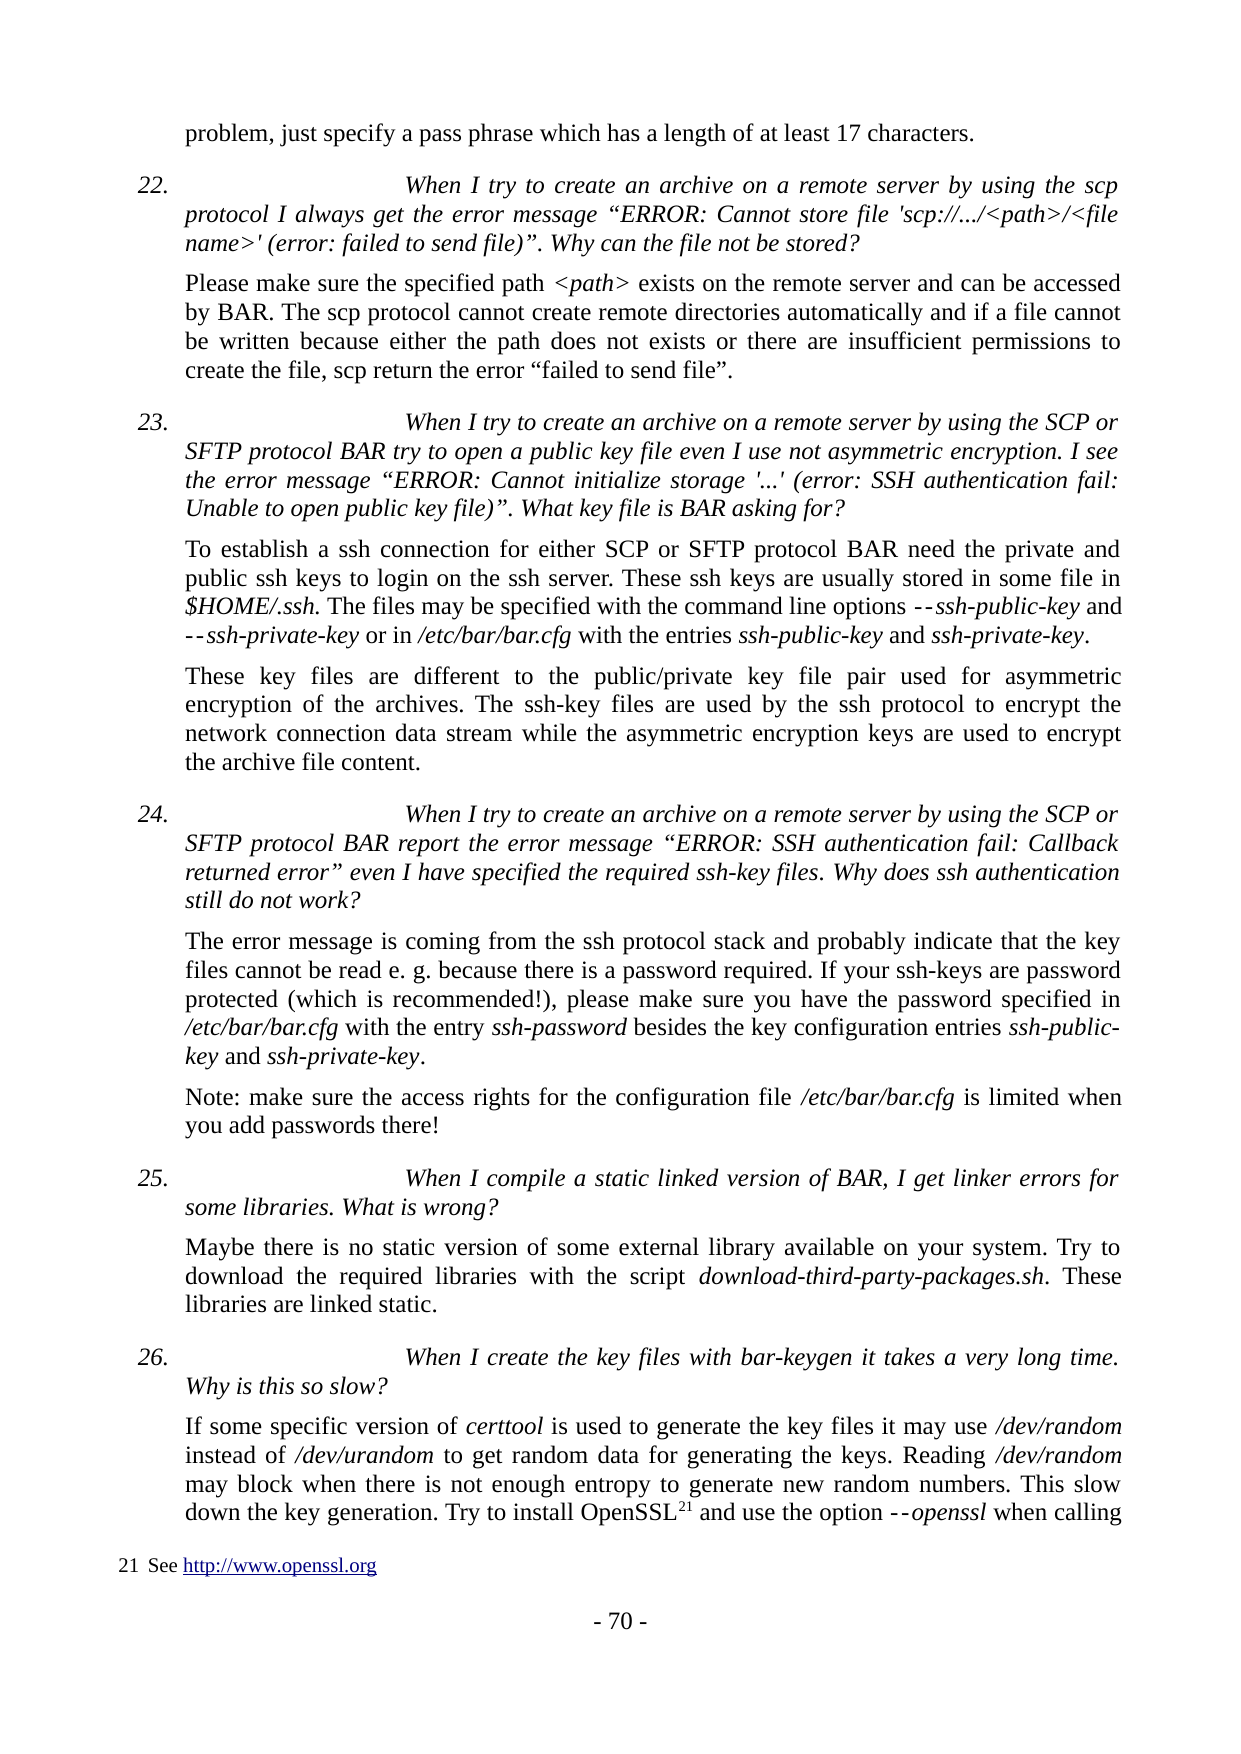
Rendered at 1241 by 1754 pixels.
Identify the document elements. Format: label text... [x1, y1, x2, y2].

text To establish a ssh connection for either SCP or SFTP protocol BAR need the private and public ssh keys to login on the ssh server. These ssh keys are usually stored in some file in $HOME/.ssh. The files may be specified with the command line options ‑‑ssh-public-key and ‑‑ssh-private-key or in /etc/bar/bar.cfg with the entries ssh-public-key and ssh-private-key. [185, 534, 1122, 649]
list When I compile a static linked version of BAR, I get linker errors for some libraries. What is wrong? [138, 1163, 1122, 1220]
text Note: make sure the access rights for the configuration file /etc/bar/bar.cfg is limited when you add passwords there! [185, 1082, 1122, 1139]
text problem, just specify a pass phrase which has a length of at least 17 characters. [185, 118, 1122, 147]
text The error message is coming from the ssh protocol stack and probably indicate that the key files cannot be read e. g. because there is a password required. If your ssh-keys are password protected (which is recommended!), please make sure you have the password specified in /etc/bar/bar.cfg with the entry ssh-password besides the key configuration entries ssh-public-key and ssh-private-key. [185, 926, 1122, 1070]
list When I create the key files with bar-keygen it takes a very long time. Why is this so slow? [138, 1342, 1122, 1399]
list When I try to create an archive on a remote server by using the SCP or SFTP protocol BAR try to open a public key file even I use not asymmetric encryption. I see the error message “ERROR: Cannot initialize storage '...' (error: SSH authentication fail: Unable to open public key file)”. What key file is BAR asking for? [138, 407, 1122, 522]
text These key files are different to the public/private key file pair used for asymmetric encryption of the archives. The ssh-key files are used by the ssh protocol to encrypt the network connection data stream while the asymmetric encryption keys are used to encrypt the archive file content. [185, 661, 1122, 776]
list When I try to create an archive on a remote server by using the scp protocol I always get the error message “ERROR: Cannot store file 'scp://.../<path>/<file name>' (error: failed to send file)”. Why can the file not be stored? [138, 171, 1122, 257]
list When I try to create an archive on a remote server by using the SCP or SFTP protocol BAR report the error message “ERROR: SSH authentication fail: Callback returned error” even I have specified the required ssh-key files. Why does ssh authentication still do not work? [138, 799, 1122, 914]
text See http://www.openssl.org [118, 1553, 1122, 1577]
text Maybe there is no static version of some external library available on your system. Try to download the required libraries with the script download-third-party-packages.sh. These libraries are linked static. [185, 1232, 1122, 1318]
text Please make sure the specified path <path> exists on the remote server and can be accessed by BAR. The scp protocol cannot create remote directories automatically and if a file cannot be written because either the path does not exists or there are insufficient permissions to create the file, scp return the error “failed to send file”. [185, 268, 1122, 383]
text If some specific version of certtool is used to generate the key files it may use /dev/random instead of /dev/urandom to get random data for generating the keys. Reading /dev/random may block when there is not enough entropy to generate new random numbers. This slow down the key generation. Try to install OpenSSL and use the option ‑‑openssl when calling [185, 1411, 1122, 1526]
